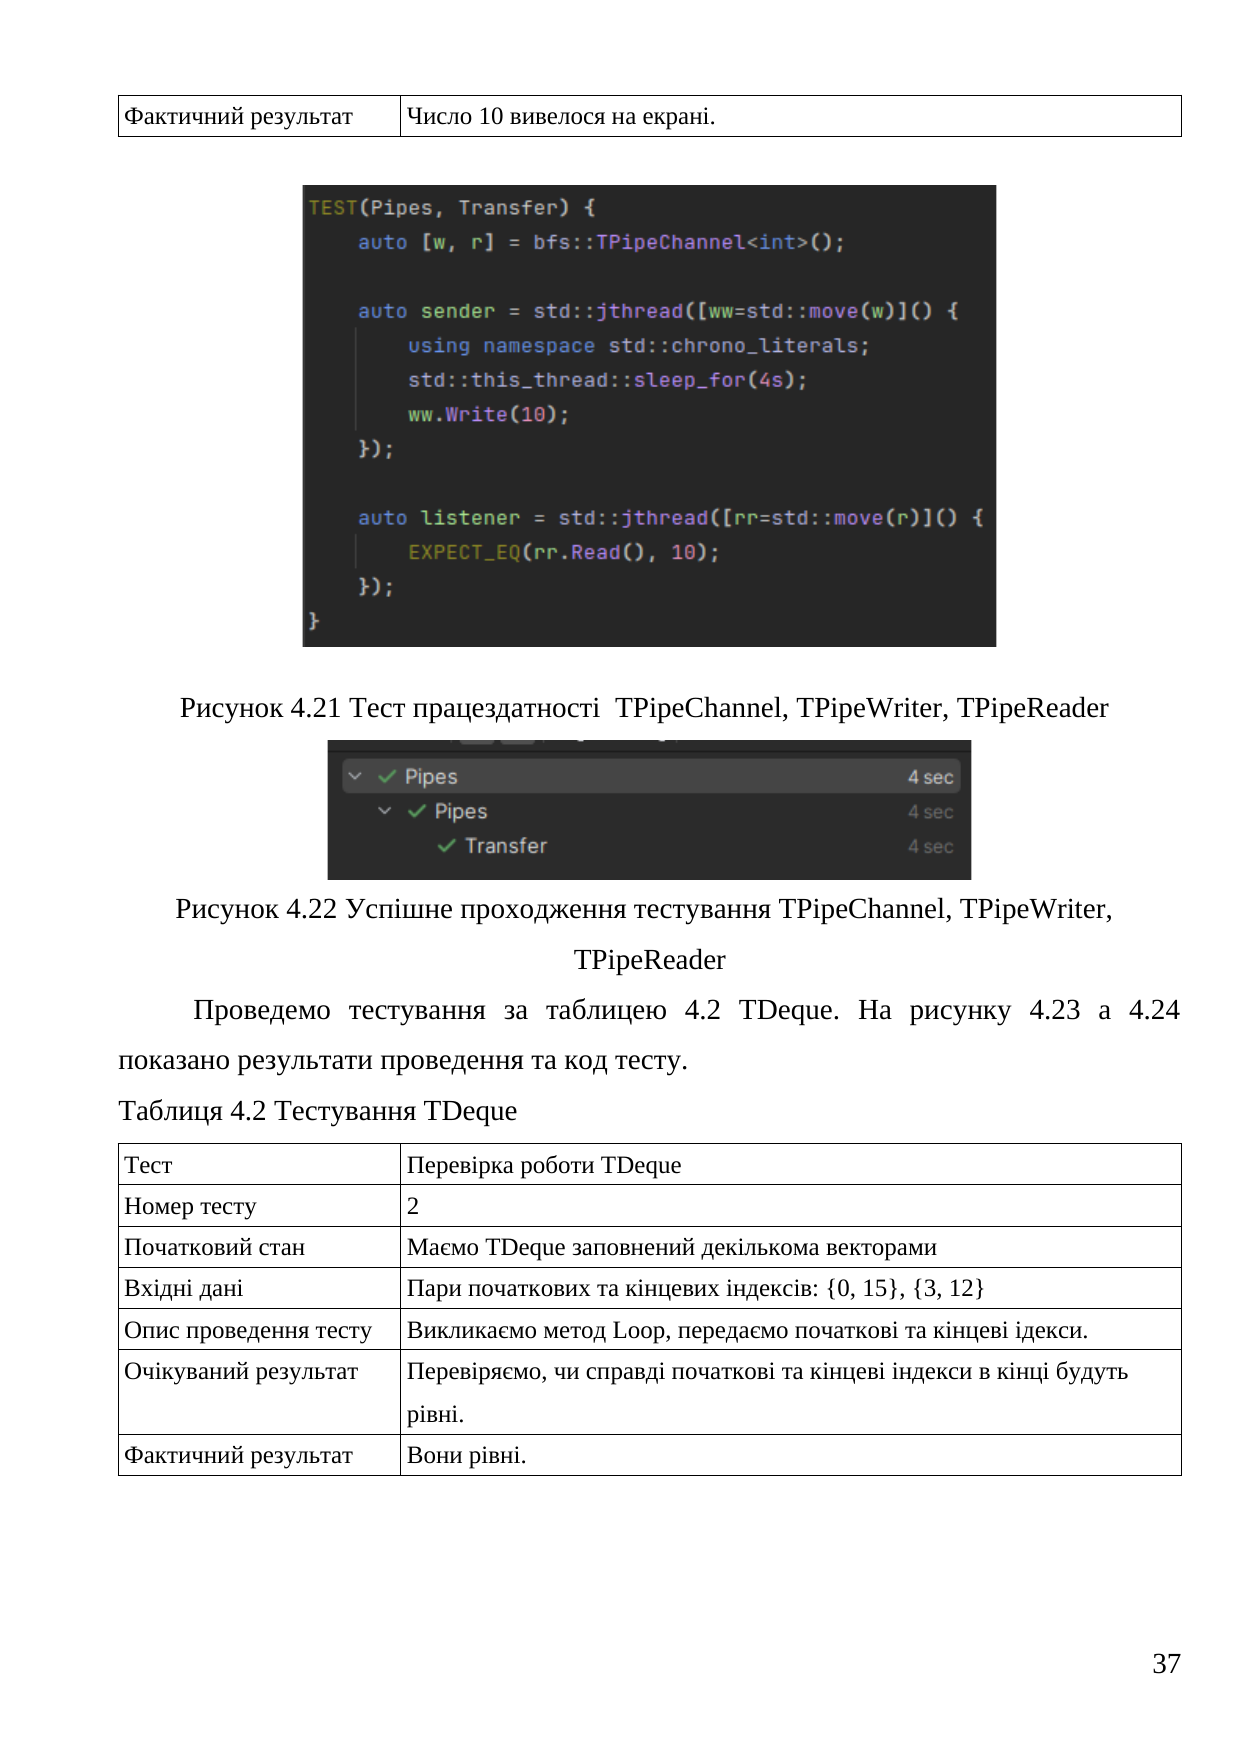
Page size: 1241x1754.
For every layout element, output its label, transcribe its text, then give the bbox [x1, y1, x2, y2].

table_cell Початковий стан [119, 1227, 400, 1267]
table_cell Вхідні дані [119, 1268, 400, 1308]
table_header Перевірка роботи TDeque [401, 1144, 1181, 1184]
table_cell Очікуваний результат [119, 1350, 400, 1434]
table_cell Викликаємо метод Loop, передаємо початкові та кінцеві ідекси. [401, 1309, 1181, 1349]
text Проведемо тестування за таблицею 4.2 TDeque. На рисунку 4.23 а 4.24 показано результати проведення та код тесту. [118, 992, 1181, 1076]
table_cell Фактичний результат [119, 96, 400, 136]
list Тест працездатності TPipeChannel, TPipeWriter, TPipeReader [118, 647, 1181, 724]
table_cell Опис проведення тесту [119, 1309, 400, 1349]
picture [327, 740, 972, 880]
list Тестування TDeque [118, 1093, 1181, 1126]
table_cell Пари початкових та кінцевих індексів: {0, 15}, {3, 12} [401, 1268, 1181, 1308]
picture [302, 185, 997, 647]
table_cell Фактичний результат [119, 1435, 400, 1475]
table_cell Вони рівні. [401, 1435, 1181, 1475]
table_cell Номер тесту [119, 1185, 400, 1226]
table_cell 2 [401, 1185, 1181, 1226]
table_cell Число 10 вивелося на екрані. [401, 96, 1181, 136]
table_cell Перевіряємо, чи справді початкові та кінцеві індекси в кінці будуть рівні. [401, 1350, 1181, 1434]
list Успішне проходження тестування TPipeChannel, TPipeWriter, TPipeReader [118, 880, 1181, 975]
table_cell Маємо TDeque заповнений декількома векторами [401, 1227, 1181, 1267]
table_header Тест [119, 1144, 400, 1184]
